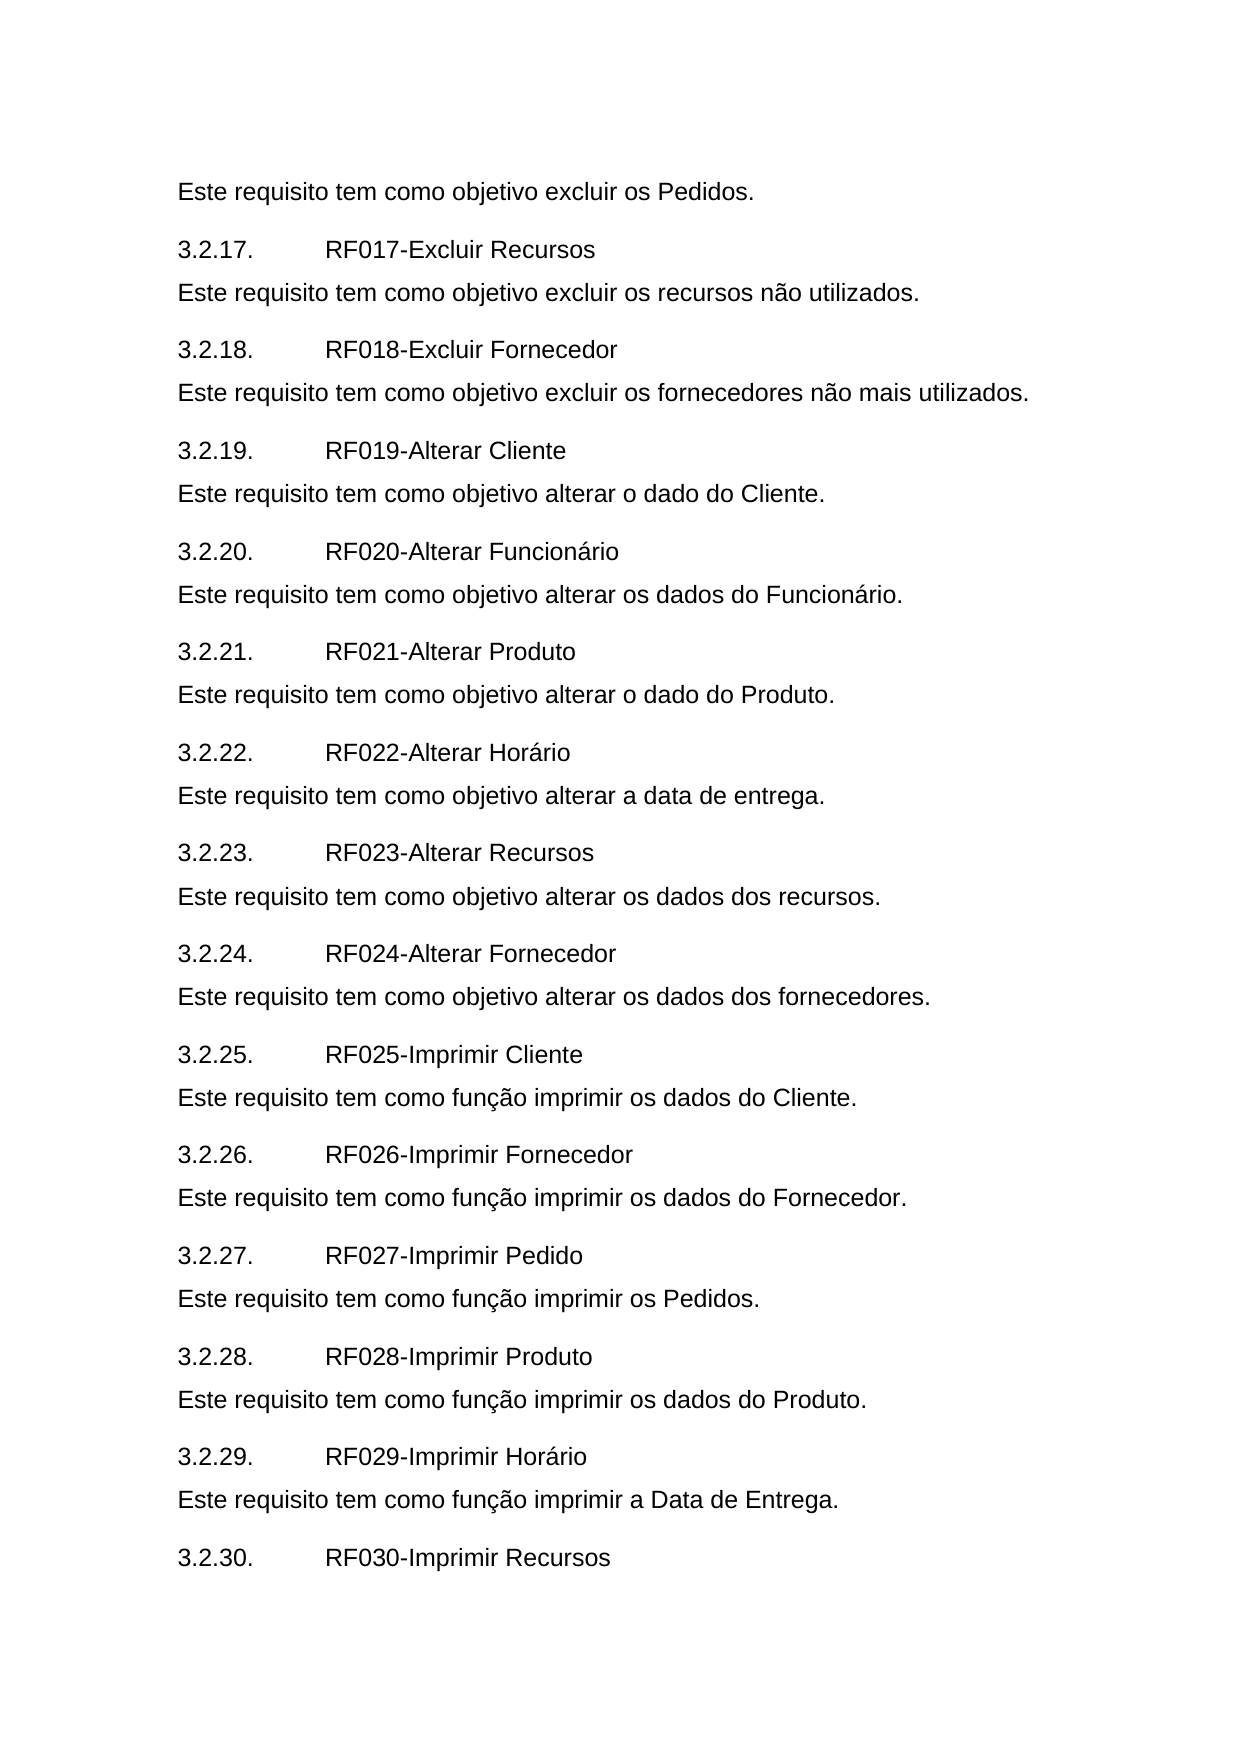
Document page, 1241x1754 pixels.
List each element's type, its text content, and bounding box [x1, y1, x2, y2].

list RF026-Imprimir Fornecedor [177, 1140, 1122, 1169]
text Este requisito tem como objetivo alterar os dados do Funcionário. [177, 580, 1122, 608]
text Este requisito tem como objetivo alterar o dado do Produto. [177, 680, 1122, 709]
text Este requisito tem como função imprimir os dados do Produto. [177, 1385, 1122, 1413]
list RF018-Excluir Fornecedor [177, 335, 1122, 364]
text Este requisito tem como função imprimir os dados do Cliente. [177, 1083, 1122, 1112]
list RF030-Imprimir Recursos [177, 1543, 1122, 1572]
text Este requisito tem como objetivo excluir os recursos não utilizados. [177, 278, 1122, 307]
text Este requisito tem como função imprimir os dados do Fornecedor. [177, 1183, 1122, 1212]
text Este requisito tem como função imprimir a Data de Entrega. [177, 1485, 1122, 1514]
list RF024-Alterar Fornecedor [177, 939, 1122, 968]
list RF029-Imprimir Horário [177, 1442, 1122, 1471]
text Este requisito tem como objetivo alterar o dado do Cliente. [177, 479, 1122, 508]
list RF025-Imprimir Cliente [177, 1040, 1122, 1068]
list RF023-Alterar Recursos [177, 838, 1122, 867]
list RF017-Excluir Recursos [177, 235, 1122, 263]
text Este requisito tem como objetivo alterar a data de entrega. [177, 781, 1122, 810]
list RF022-Alterar Horário [177, 738, 1122, 767]
list RF020-Alterar Funcionário [177, 537, 1122, 565]
text Este requisito tem como objetivo excluir os fornecedores não mais utilizados. [177, 378, 1122, 407]
text Este requisito tem como objetivo alterar os dados dos fornecedores. [177, 982, 1122, 1011]
text Este requisito tem como objetivo excluir os Pedidos. [177, 177, 1122, 206]
list RF028-Imprimir Produto [177, 1342, 1122, 1370]
text Este requisito tem como função imprimir os Pedidos. [177, 1284, 1122, 1313]
list RF019-Alterar Cliente [177, 436, 1122, 465]
list RF021-Alterar Produto [177, 637, 1122, 666]
list RF027-Imprimir Pedido [177, 1241, 1122, 1270]
text Este requisito tem como objetivo alterar os dados dos recursos. [177, 882, 1122, 910]
